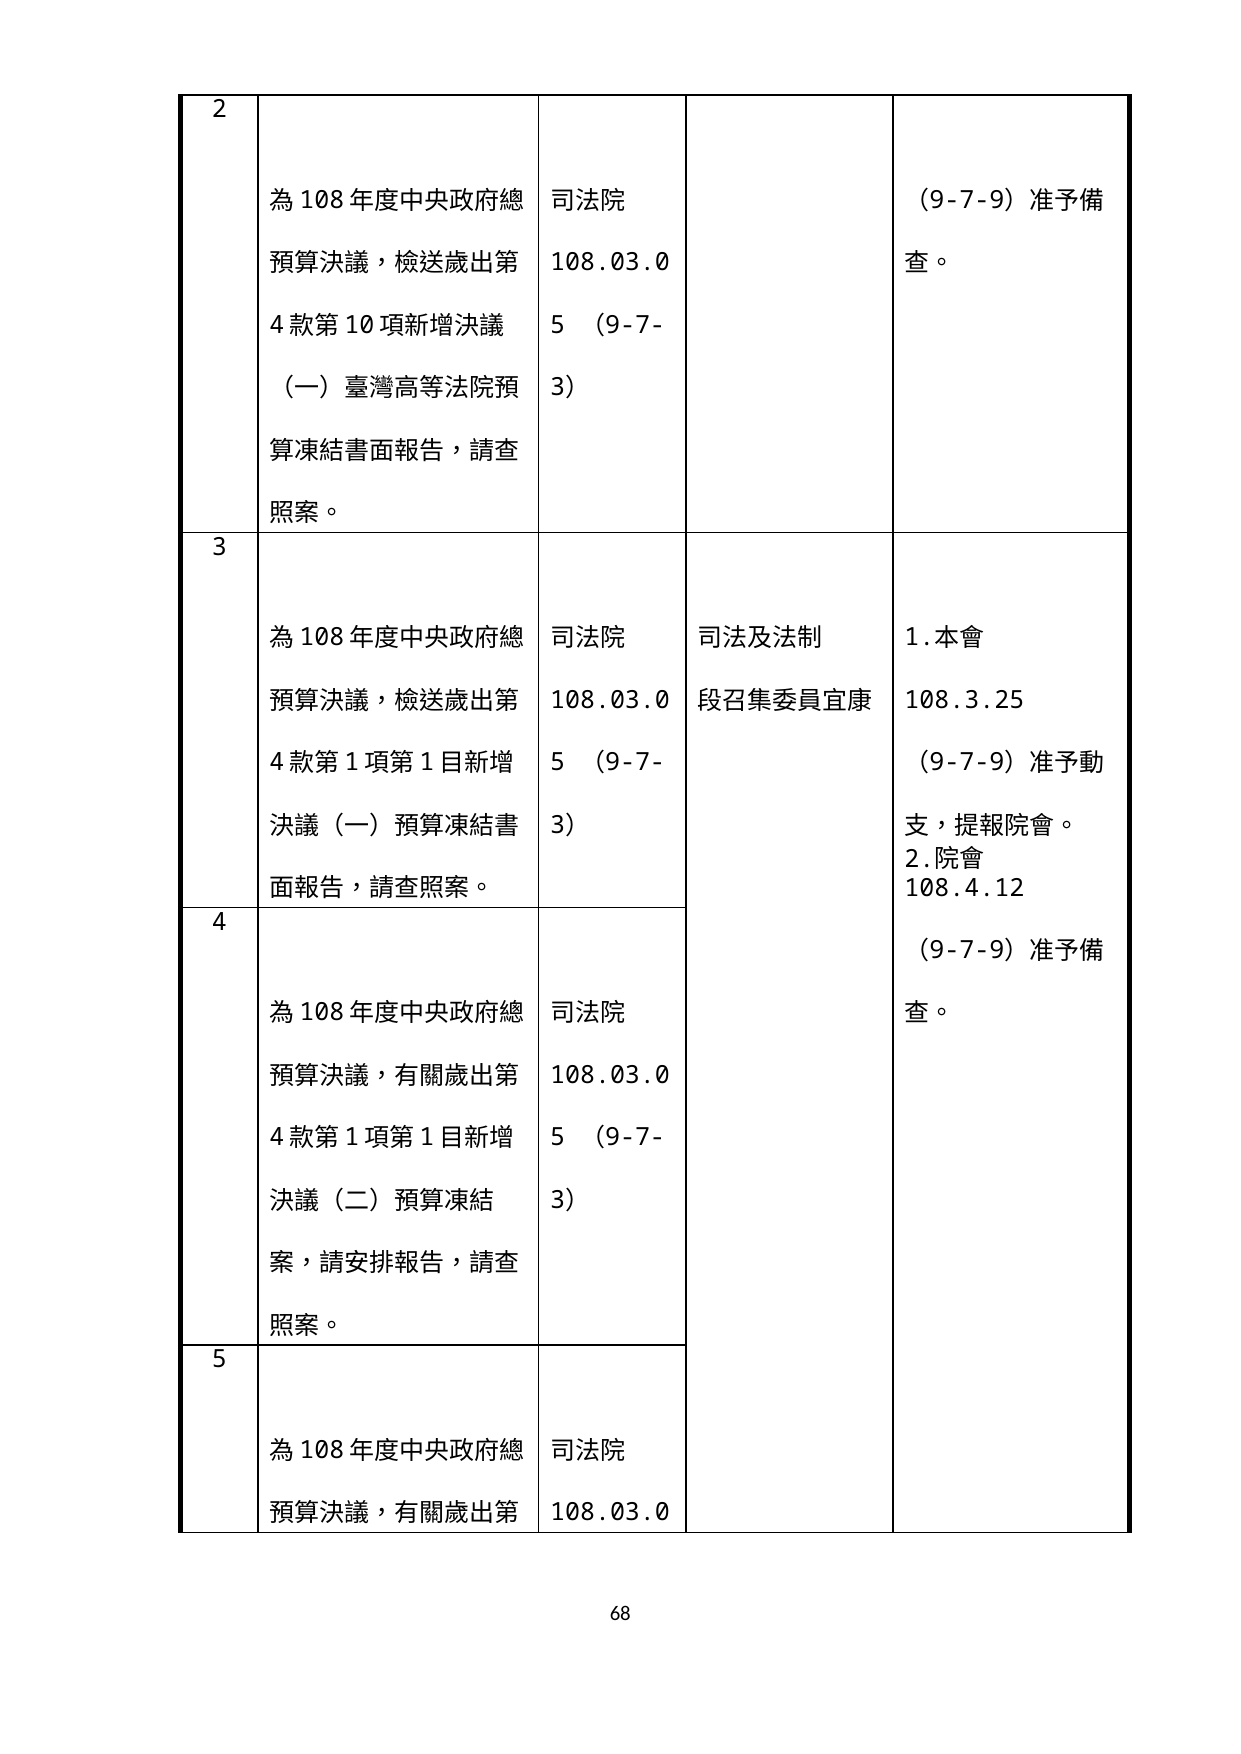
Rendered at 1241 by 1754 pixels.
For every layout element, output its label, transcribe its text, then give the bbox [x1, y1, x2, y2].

table_cell 5 [183, 1346, 257, 1532]
table_cell 為108年度中央政府總預算決議，檢送歲出第4款第1項第1目新增決議（一）預算凍結書面報告，請查照案。 [259, 533, 538, 907]
table_cell 司法院 108.03.0 [539, 1346, 685, 1532]
table_cell 司法院 108.03.05 （9-7-3） [539, 908, 685, 1344]
table_cell 為108年度中央政府總預算決議，檢送歲出第4款第10項新增決議（一）臺灣高等法院預算凍結書面報告，請查照案。 [259, 96, 538, 532]
table_cell 3 [183, 533, 257, 907]
table_cell 司法院 108.03.05 （9-7-3） [539, 533, 685, 907]
table_cell 4 [183, 908, 257, 1344]
table_cell 為108年度中央政府總預算決議，有關歲出第4款第1項第1目新增決議（二）預算凍結案，請安排報告，請查照案。 [259, 908, 538, 1344]
table_cell 司法及法制 段召集委員宜康 [687, 533, 892, 1532]
table_cell 為108年度中央政府總預算決議，有關歲出第 [259, 1346, 538, 1532]
table_cell 2 [183, 96, 257, 532]
table_cell 司法院 108.03.05 （9-7-3） [539, 96, 685, 532]
table_cell 1.本會 108.3.25 （9-7-9）准予動支，提報院會。 2.院會 108.4.12 （9-7-9）准予備查。 [894, 533, 1127, 1532]
table_cell （9-7-9）准予備查。 [894, 96, 1127, 532]
table_cell [687, 96, 892, 532]
